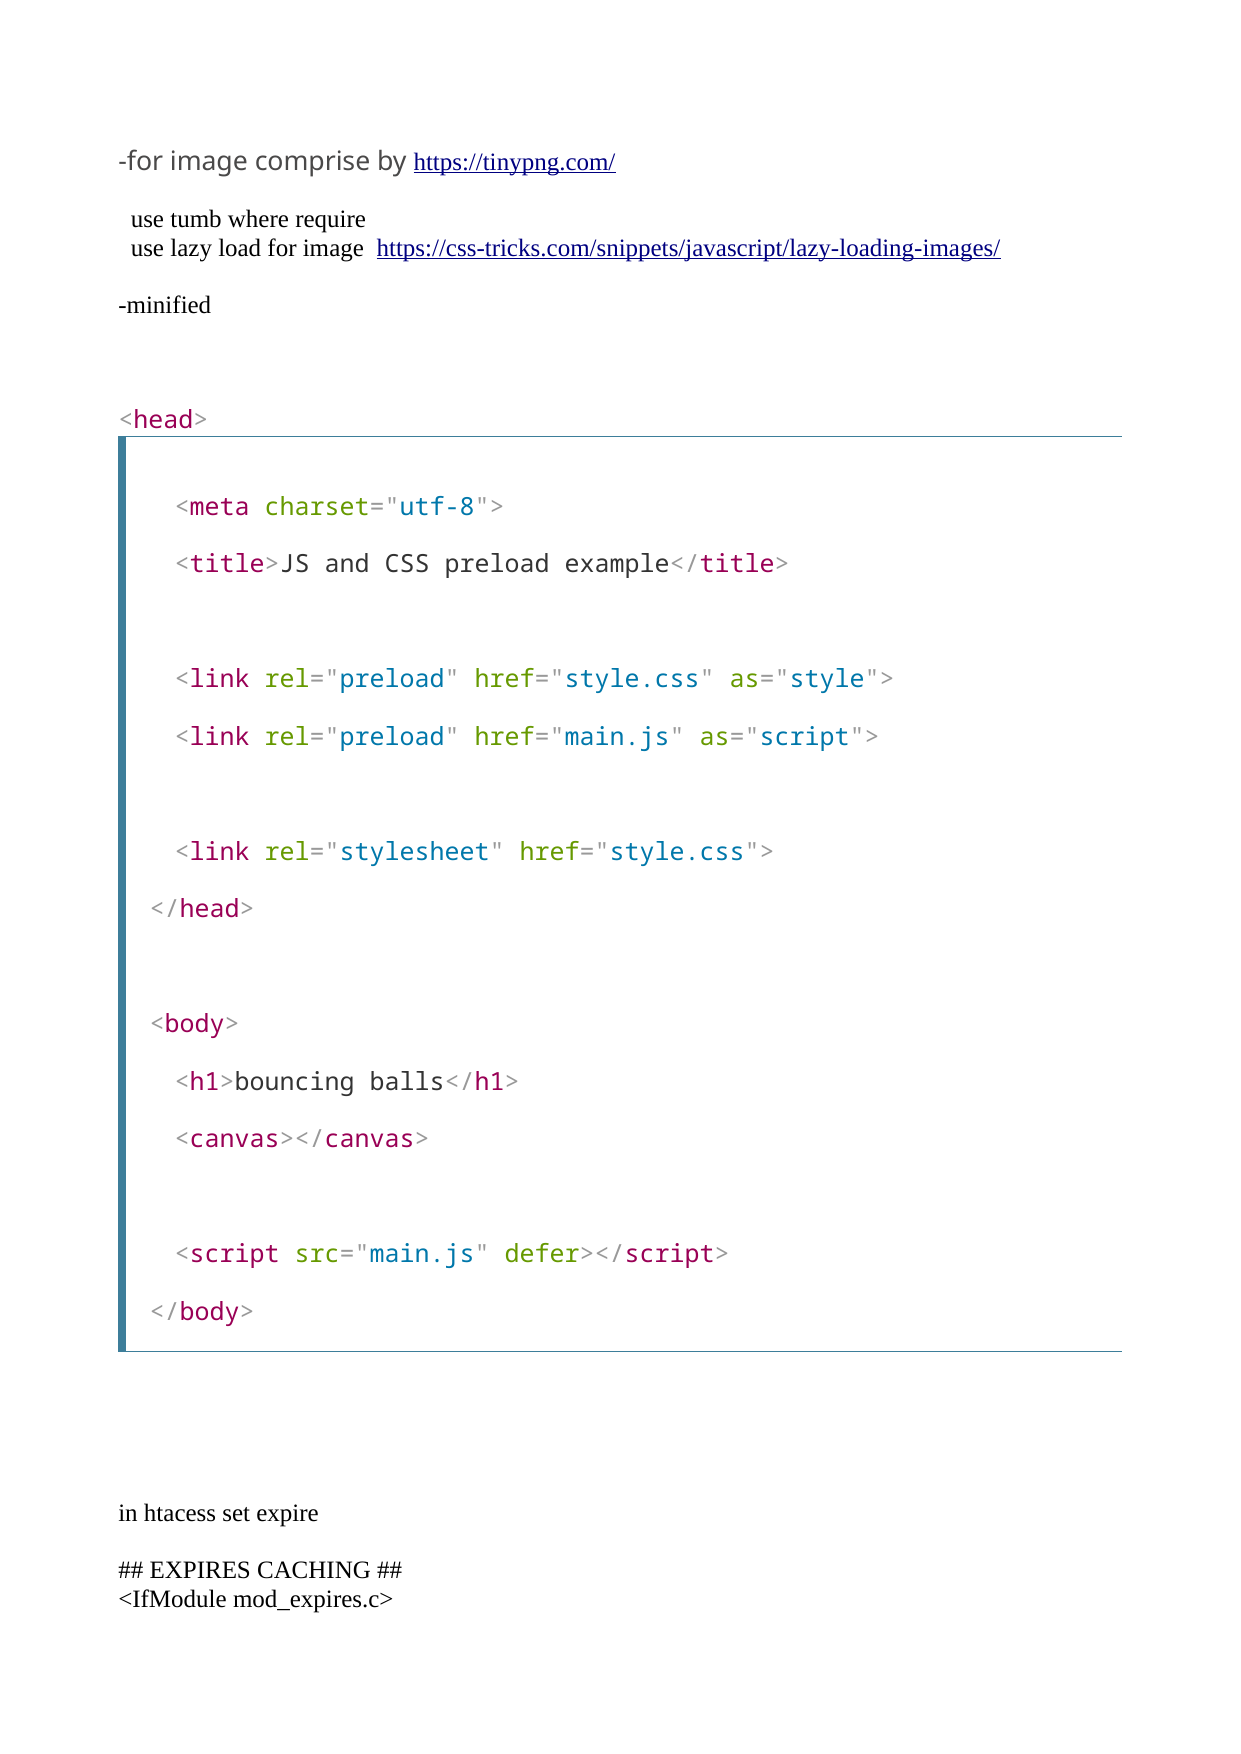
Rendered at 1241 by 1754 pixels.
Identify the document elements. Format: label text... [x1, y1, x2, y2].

text <meta charset="utf-8"> [126, 437, 1122, 516]
text -for image comprise by https://tinypng.com/ [118, 118, 1122, 178]
text <head> [118, 377, 1122, 436]
text </head> [126, 861, 1122, 925]
text <h1>bouncing balls</h1> [126, 1033, 1122, 1091]
text <canvas></canvas> [126, 1091, 1122, 1155]
text use tumb where require [118, 178, 1122, 233]
text <body> [126, 970, 1122, 1033]
text -minified [118, 291, 1122, 319]
text ## EXPIRES CACHING ## [118, 1556, 1122, 1584]
text <link rel="preload" href="main.js" as="script"> [126, 688, 1122, 752]
text </body> [126, 1263, 1122, 1351]
text <script src="main.js" defer></script> [126, 1200, 1122, 1263]
text <title>JS and CSS preload example</title> [126, 516, 1122, 580]
text <link rel="preload" href="style.css" as="style"> [126, 625, 1122, 688]
text use lazy load for image https://css-tricks.com/snippets/javascript/lazy-loading-images/ [118, 233, 1122, 262]
text <link rel="stylesheet" href="style.css"> [126, 797, 1122, 861]
text <IfModule mod_expires.c> [118, 1584, 1122, 1613]
text in htacess set expire [118, 1498, 1122, 1527]
